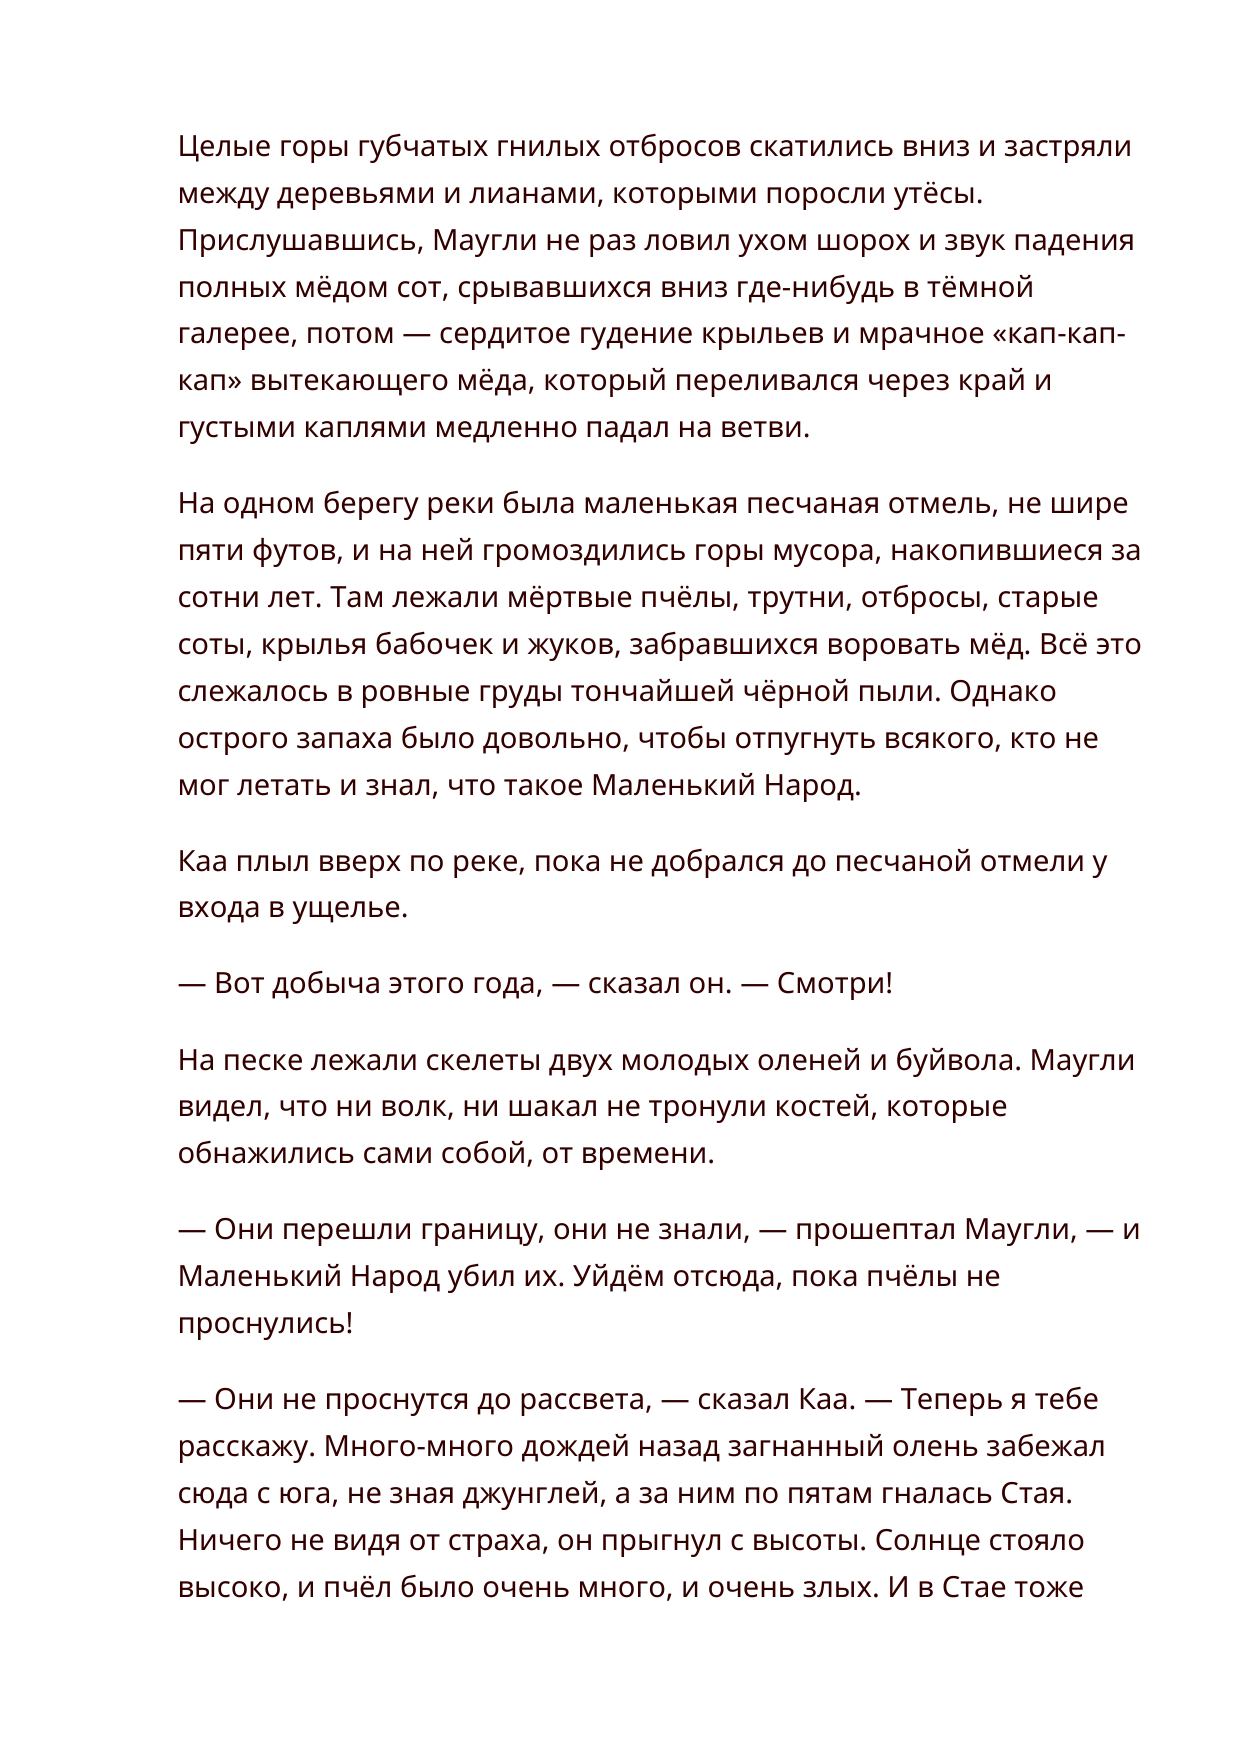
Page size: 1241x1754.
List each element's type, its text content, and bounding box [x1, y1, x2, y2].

text Целые горы губчатых гнилых отбросов скатились вниз и застряли между деревьями и лианами, которыми поросли утёсы. Прислушавшись, Маугли не раз ловил ухом шорох и звук падения полных мёдом сот, срывавшихся вниз где-нибудь в тёмной галерее, потом — сердитое гудение крыльев и мрачное «кап-кап-кап» вытекающего мёда, который переливался через край и густыми каплями медленно падал на ветви. [177, 118, 1152, 446]
text — Вот добыча этого года, — сказал он. — Смотри! [177, 956, 1152, 1002]
text Каа плыл вверх по реке, пока не добрался до песчаной отмели у входа в ущелье. [177, 833, 1152, 926]
text На песке лежали скелеты двух молодых оленей и буйвола. Маугли видел, что ни волк, ни шакал не тронули костей, которые обнажились сами собой, от времени. [177, 1032, 1152, 1172]
text На одном берегу реки была маленькая песчаная отмель, не шире пяти футов, и на ней громоздились горы мусора, накопившиеся за сотни лет. Там лежали мёртвые пчёлы, трутни, отбросы, старые соты, крылья бабочек и жуков, забравшихся воровать мёд. Всё это слежалось в ровные груды тончайшей чёрной пыли. Однако острого запаха было довольно, чтобы отпугнуть всякого, кто не мог летать и знал, что такое Маленький Народ. [177, 475, 1152, 803]
text — Они не проснутся до рассвета, — сказал Каа. — Теперь я тебе расскажу. Много-много дождей назад загнанный олень забежал сюда с юга, не зная джунглей, а за ним по пятам гналась Стая. Ничего не видя от страха, он прыгнул с высоты. Солнце стояло высоко, и пчёл было очень много, и очень злых. И в Стае тоже [177, 1371, 1152, 1606]
text — Они перешли границу, они не знали, — прошептал Маугли, — и Маленький Народ убил их. Уйдём отсюда, пока пчёлы не проснулись! [177, 1201, 1152, 1342]
